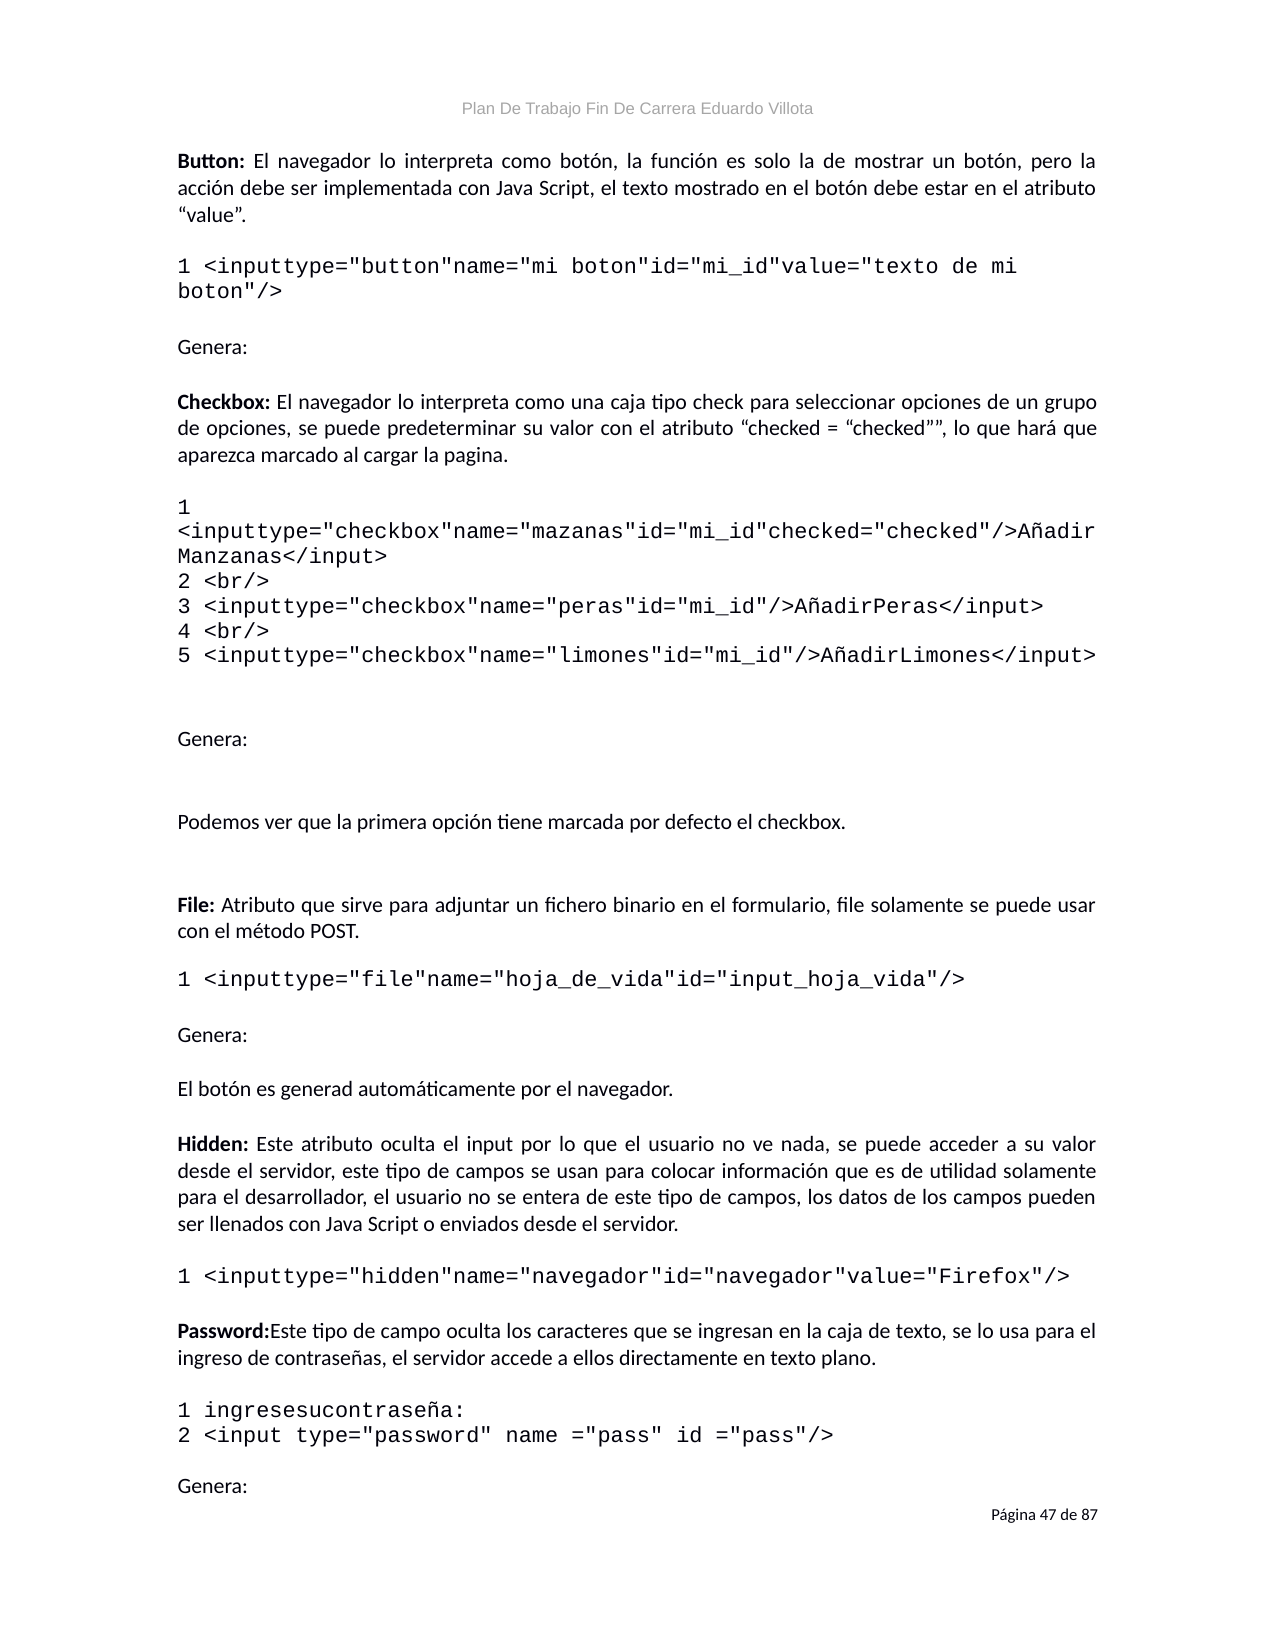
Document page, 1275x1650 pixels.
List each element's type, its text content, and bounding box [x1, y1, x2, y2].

text 1 <inputtype="hidden"name="navegador"id="navegador"value="Firefox"/> [177, 1265, 1098, 1289]
text 1 <inputtype="button"name="mi boton"id="mi_id"value="texto de mi boton"/> [177, 256, 1098, 305]
text 1 ingresesucontraseña: [177, 1399, 1098, 1424]
text 2 <br/> [177, 570, 1098, 595]
text 3 <inputtype="checkbox"name="peras"id="mi_id"/>AñadirPeras</input> [177, 595, 1098, 620]
text 5 <inputtype="checkbox"name="limones"id="mi_id"/>AñadirLimones</input> [177, 645, 1098, 669]
text File: Atributo que sirve para adjuntar un fichero binario en el formulario, file solamente se puede usar con el método POST. [177, 891, 1098, 944]
text 4 <br/> [177, 620, 1098, 645]
text Checkbox: El navegador lo interpreta como una caja tipo check para seleccionar opciones de un grupo de opciones, se puede predeterminar su valor con el atributo “checked = “checked””, lo que hará que aparezca marcado al cargar la pagina. [177, 388, 1098, 468]
text Genera: [177, 333, 1098, 360]
text 1 <inputtype="checkbox"name="mazanas"id="mi_id"checked="checked"/>AñadirManzanas</input> [177, 496, 1098, 570]
text 1 <inputtype="file"name="hoja_de_vida"id="input_hoja_vida"/> [177, 968, 1098, 993]
text Button: El navegador lo interpreta como botón, la función es solo la de mostrar un botón, pero la acción debe ser implementada con Java Script, el texto mostrado en el botón debe estar en el atributo “value”. [177, 148, 1098, 228]
text Podemos ver que la primera opción tiene marcada por defecto el checkbox. [177, 808, 1098, 835]
text Hidden: Este atributo oculta el input por lo que el usuario no ve nada, se puede acceder a su valor desde el servidor, este tipo de campos se usan para colocar información que es de utilidad solamente para el desarrollador, el usuario no se entera de este tipo de campos, los datos de los campos pueden ser llenados con Java Script o enviados desde el servidor. [177, 1130, 1098, 1237]
text Genera: [177, 1021, 1098, 1047]
text Genera: [177, 1472, 1098, 1499]
text Genera: [177, 726, 1098, 752]
text Password:Este tipo de campo oculta los caracteres que se ingresan en la caja de texto, se lo usa para el ingreso de contraseñas, el servidor accede a ellos directamente en texto plano. [177, 1318, 1098, 1371]
text El botón es generad automáticamente por el navegador. [177, 1075, 1098, 1102]
text 2 <input type="password" name ="pass" id ="pass"/> [177, 1424, 1098, 1448]
